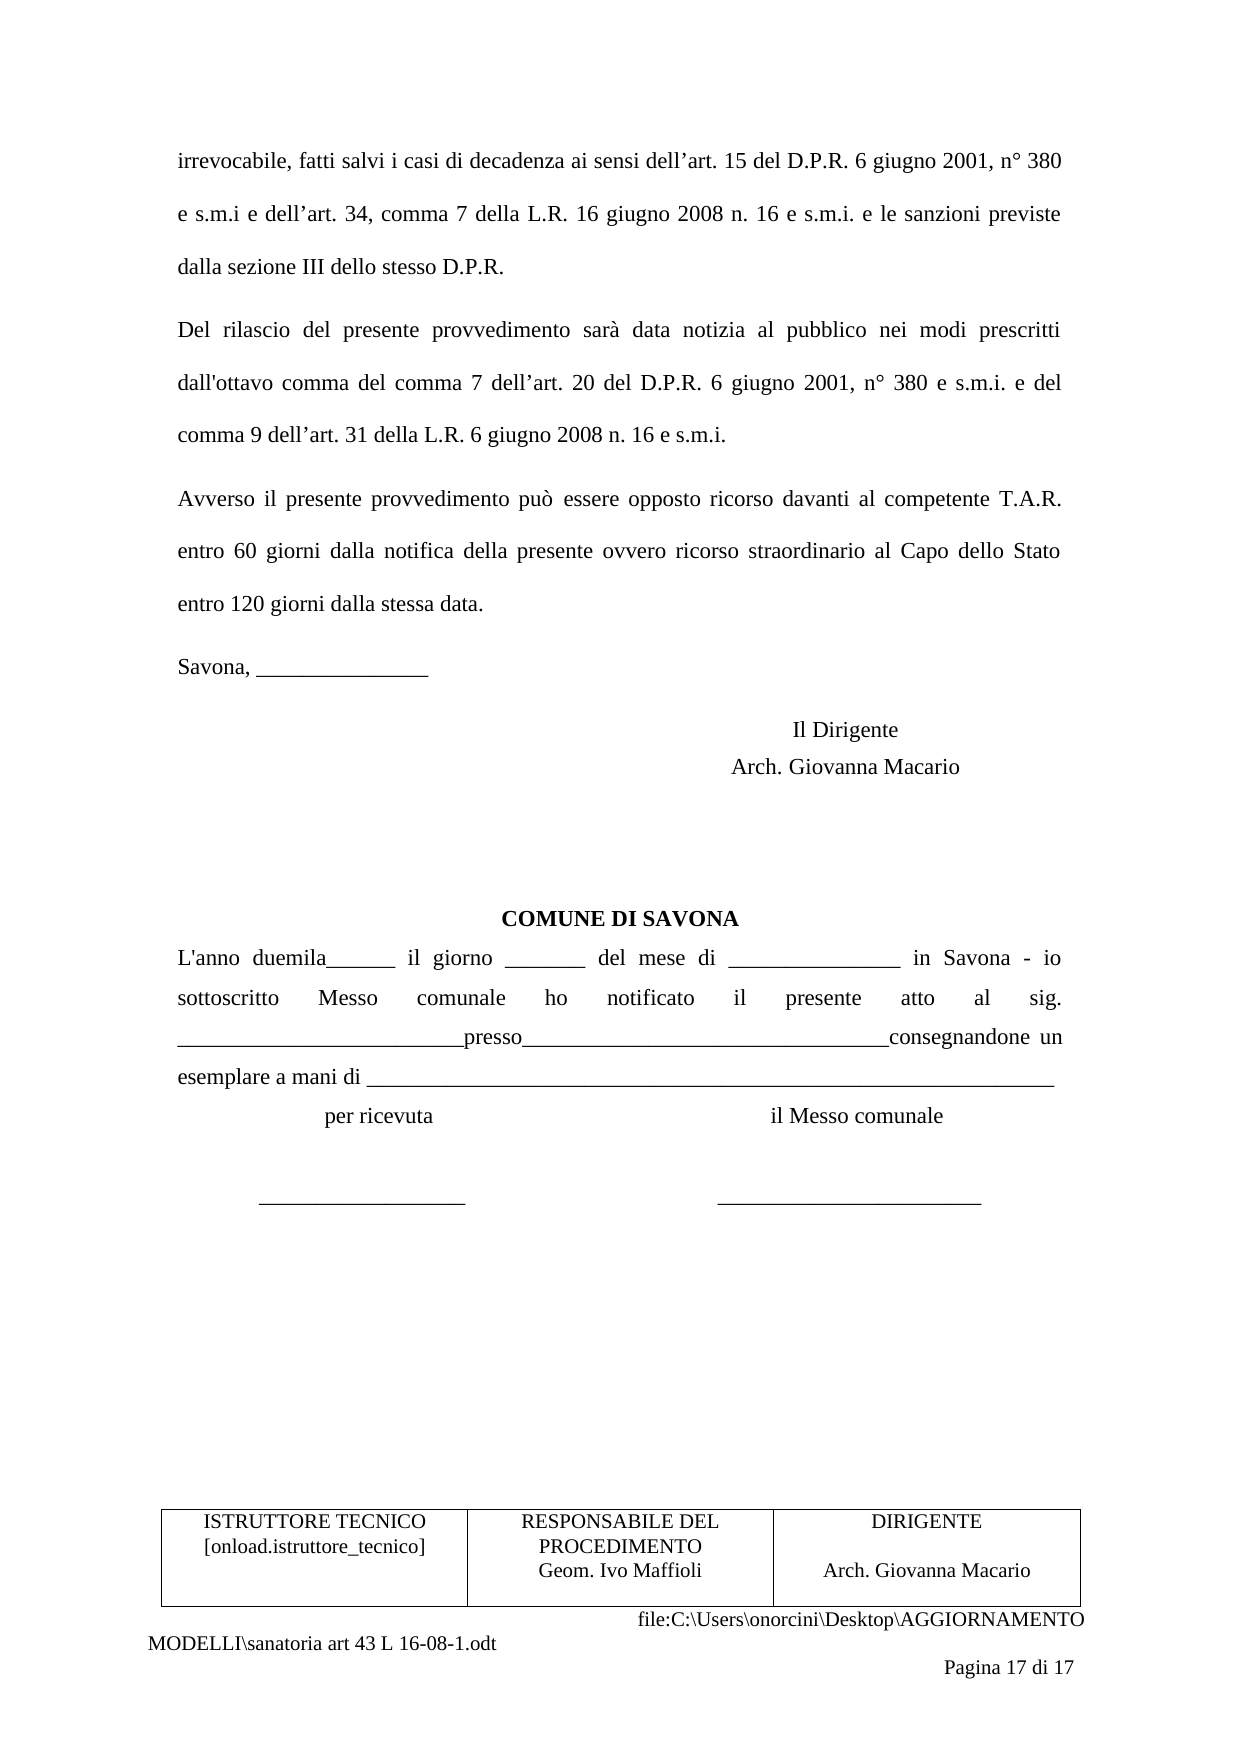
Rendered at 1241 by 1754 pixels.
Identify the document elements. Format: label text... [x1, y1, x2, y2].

text Avverso il presente provvedimento può essere opposto ricorso davanti al competente T.A.R. entro 60 giorni dalla notifica della presente ovvero ricorso straordinario al Capo dello Stato entro 120 giorni dalla stessa data. [177, 485, 1063, 616]
text per ricevuta il Messo comunale [177, 1102, 1063, 1129]
table_header Il Dirigente Arch. Giovanna Macario [598, 706, 1093, 779]
text L'anno duemila______ il giorno _______ del mese di _______________ in Savona - io sottoscritto Messo comunale ho notificato il presente atto al sig. _________________________presso________________________________consegnandone un esemplare a mani di ____________________________________________________________ [177, 944, 1063, 1089]
table_header [148, 706, 598, 779]
text irrevocabile, fatti salvi i casi di decadenza ai sensi dell’art. 15 del D.P.R. 6 giugno 2001, n° 380 e s.m.i e dell’art. 34, comma 7 della L.R. 16 giugno 2008 n. 16 e s.m.i. e le sanzioni previste dalla sezione III dello stesso D.P.R. [177, 148, 1063, 279]
text COMUNE DI SAVONA [177, 905, 1063, 931]
text Del rilascio del presente provvedimento sarà data notizia al pubblico nei modi prescritti dall'ottavo comma del comma 7 dell’art. 20 del D.P.R. 6 giugno 2001, n° 380 e s.m.i. e del comma 9 dell’art. 31 della L.R. 6 giugno 2008 n. 16 e s.m.i. [177, 316, 1063, 448]
text Savona, _______________ [177, 653, 1063, 679]
text __________________ _______________________ [177, 1181, 1063, 1208]
